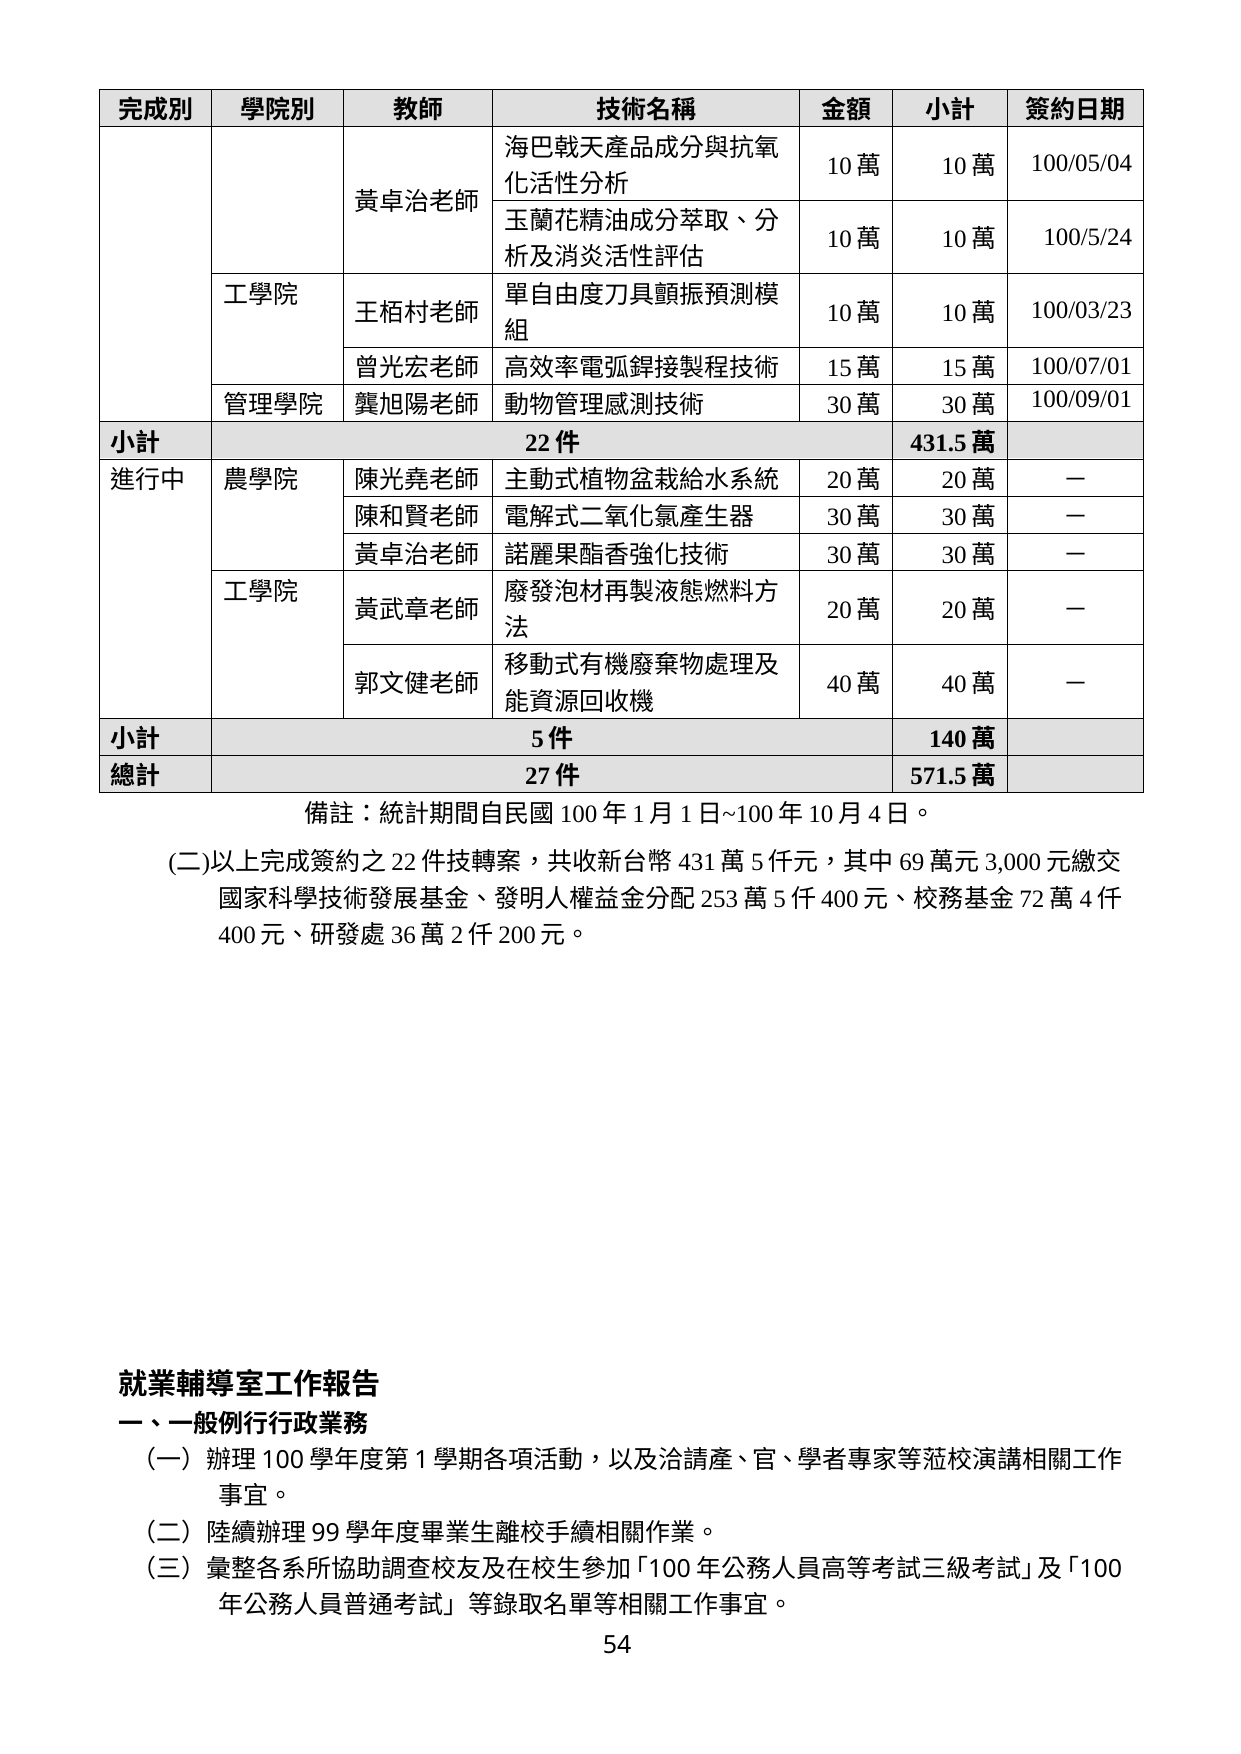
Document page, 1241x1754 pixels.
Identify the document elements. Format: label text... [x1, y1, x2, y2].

table_cell 黃武章老師 [344, 571, 492, 644]
table_cell 工學院 [212, 571, 343, 717]
table_cell 10萬 [800, 201, 892, 273]
table_cell － [1008, 460, 1143, 496]
text 一、一般例行行政業務 [118, 1403, 1122, 1439]
table_cell － [1008, 534, 1143, 570]
table_cell 小計 [100, 422, 211, 458]
table_cell 22件 [212, 422, 892, 458]
text (二)以上完成簽約之22件技轉案，共收新台幣431萬5仟元，其中69萬元3,000元繳交國家科學技術發展基金、發明人權益金分配253萬5仟400元、校務基金72萬4仟400元、研發處36萬2仟200元。 [168, 842, 1122, 951]
table_header 教師 [344, 90, 492, 126]
table_header 技術名稱 [493, 90, 799, 126]
table_cell 工學院 [212, 274, 343, 384]
table_cell 陳和賢老師 [344, 497, 492, 533]
table_header 學院別 [212, 90, 343, 126]
table_cell 電解式二氧化氯產生器 [493, 497, 799, 533]
table_cell 玉蘭花精油成分萃取、分析及消炎活性評估 [493, 201, 799, 273]
table_cell 10萬 [893, 274, 1007, 347]
table_cell 100/09/01 [1008, 385, 1143, 421]
table_cell 廢發泡材再製液態燃料方法 [493, 571, 799, 644]
table_cell 小計 [100, 719, 211, 755]
table_cell 20萬 [893, 460, 1007, 496]
table_cell [1008, 422, 1143, 458]
table_cell [1008, 756, 1143, 792]
table_cell 總計 [100, 756, 211, 792]
table_cell 15萬 [800, 348, 892, 384]
table_header 完成別 [100, 90, 211, 126]
table_cell 單自由度刀具顫振預測模組 [493, 274, 799, 347]
table_cell 移動式有機廢棄物處理及能資源回收機 [493, 645, 799, 717]
text 備註：統計期間自民國100年1月1日~100年10月4日。 [118, 793, 1122, 829]
table_cell 30萬 [893, 534, 1007, 570]
table_header 簽約日期 [1008, 90, 1143, 126]
table_cell 陳光堯老師 [344, 460, 492, 496]
table_cell 農學院 [212, 460, 343, 570]
table_cell [1008, 719, 1143, 755]
table_cell 571.5萬 [893, 756, 1007, 792]
table_cell 30萬 [800, 385, 892, 421]
table_cell 100/05/04 [1008, 127, 1143, 199]
table_cell － [1008, 645, 1143, 717]
table_cell 100/03/23 [1008, 274, 1143, 347]
table_cell 30萬 [800, 497, 892, 533]
table_cell 431.5萬 [893, 422, 1007, 458]
table_cell 曾光宏老師 [344, 348, 492, 384]
table_cell － [1008, 497, 1143, 533]
table_cell － [1008, 571, 1143, 644]
table_cell 黃卓治老師 [344, 534, 492, 570]
table_cell 20萬 [800, 571, 892, 644]
table_cell 王栢村老師 [344, 274, 492, 347]
table_cell 30萬 [893, 385, 1007, 421]
table_header 小計 [893, 90, 1007, 126]
table_cell 管理學院 [212, 385, 343, 421]
table_cell 20萬 [893, 571, 1007, 644]
table_cell 5件 [212, 719, 892, 755]
table_cell [212, 127, 343, 273]
text （二）陸續辦理99學年度畢業生離校手續相關作業。 [118, 1512, 1122, 1548]
table_cell 10萬 [893, 201, 1007, 273]
table_cell 27件 [212, 756, 892, 792]
table_cell 40萬 [800, 645, 892, 717]
table_cell 主動式植物盆栽給水系統 [493, 460, 799, 496]
table_cell 100/07/01 [1008, 348, 1143, 384]
table_cell 進行中 [100, 460, 211, 717]
table_cell 15萬 [893, 348, 1007, 384]
table_cell 動物管理感測技術 [493, 385, 799, 421]
table_cell 30萬 [800, 534, 892, 570]
table_cell 郭文健老師 [344, 645, 492, 717]
table_cell 10萬 [800, 127, 892, 199]
table_cell 100/5/24 [1008, 201, 1143, 273]
table_cell 諾麗果酯香強化技術 [493, 534, 799, 570]
table_cell 140萬 [893, 719, 1007, 755]
table_cell 10萬 [893, 127, 1007, 199]
text （三）彙整各系所協助調查校友及在校生參加「100年公務人員高等考試三級考試」及「100年公務人員普通考試」等錄取名單等相關工作事宜。 [118, 1548, 1122, 1621]
text （一）辦理100學年度第1學期各項活動，以及洽請產、官、學者專家等蒞校演講相關工作事宜。 [118, 1439, 1122, 1512]
table_cell 30萬 [893, 497, 1007, 533]
table_cell 10萬 [800, 274, 892, 347]
table_cell 20萬 [800, 460, 892, 496]
table_cell 高效率電弧銲接製程技術 [493, 348, 799, 384]
table_cell 黃卓治老師 [344, 127, 492, 273]
text 就業輔導室工作報告 [118, 1361, 1122, 1403]
table_header 金額 [800, 90, 892, 126]
table_cell 龔旭陽老師 [344, 385, 492, 421]
table_cell 40萬 [893, 645, 1007, 717]
table_cell 海巴戟天產品成分與抗氧化活性分析 [493, 127, 799, 199]
table_cell [100, 127, 211, 421]
